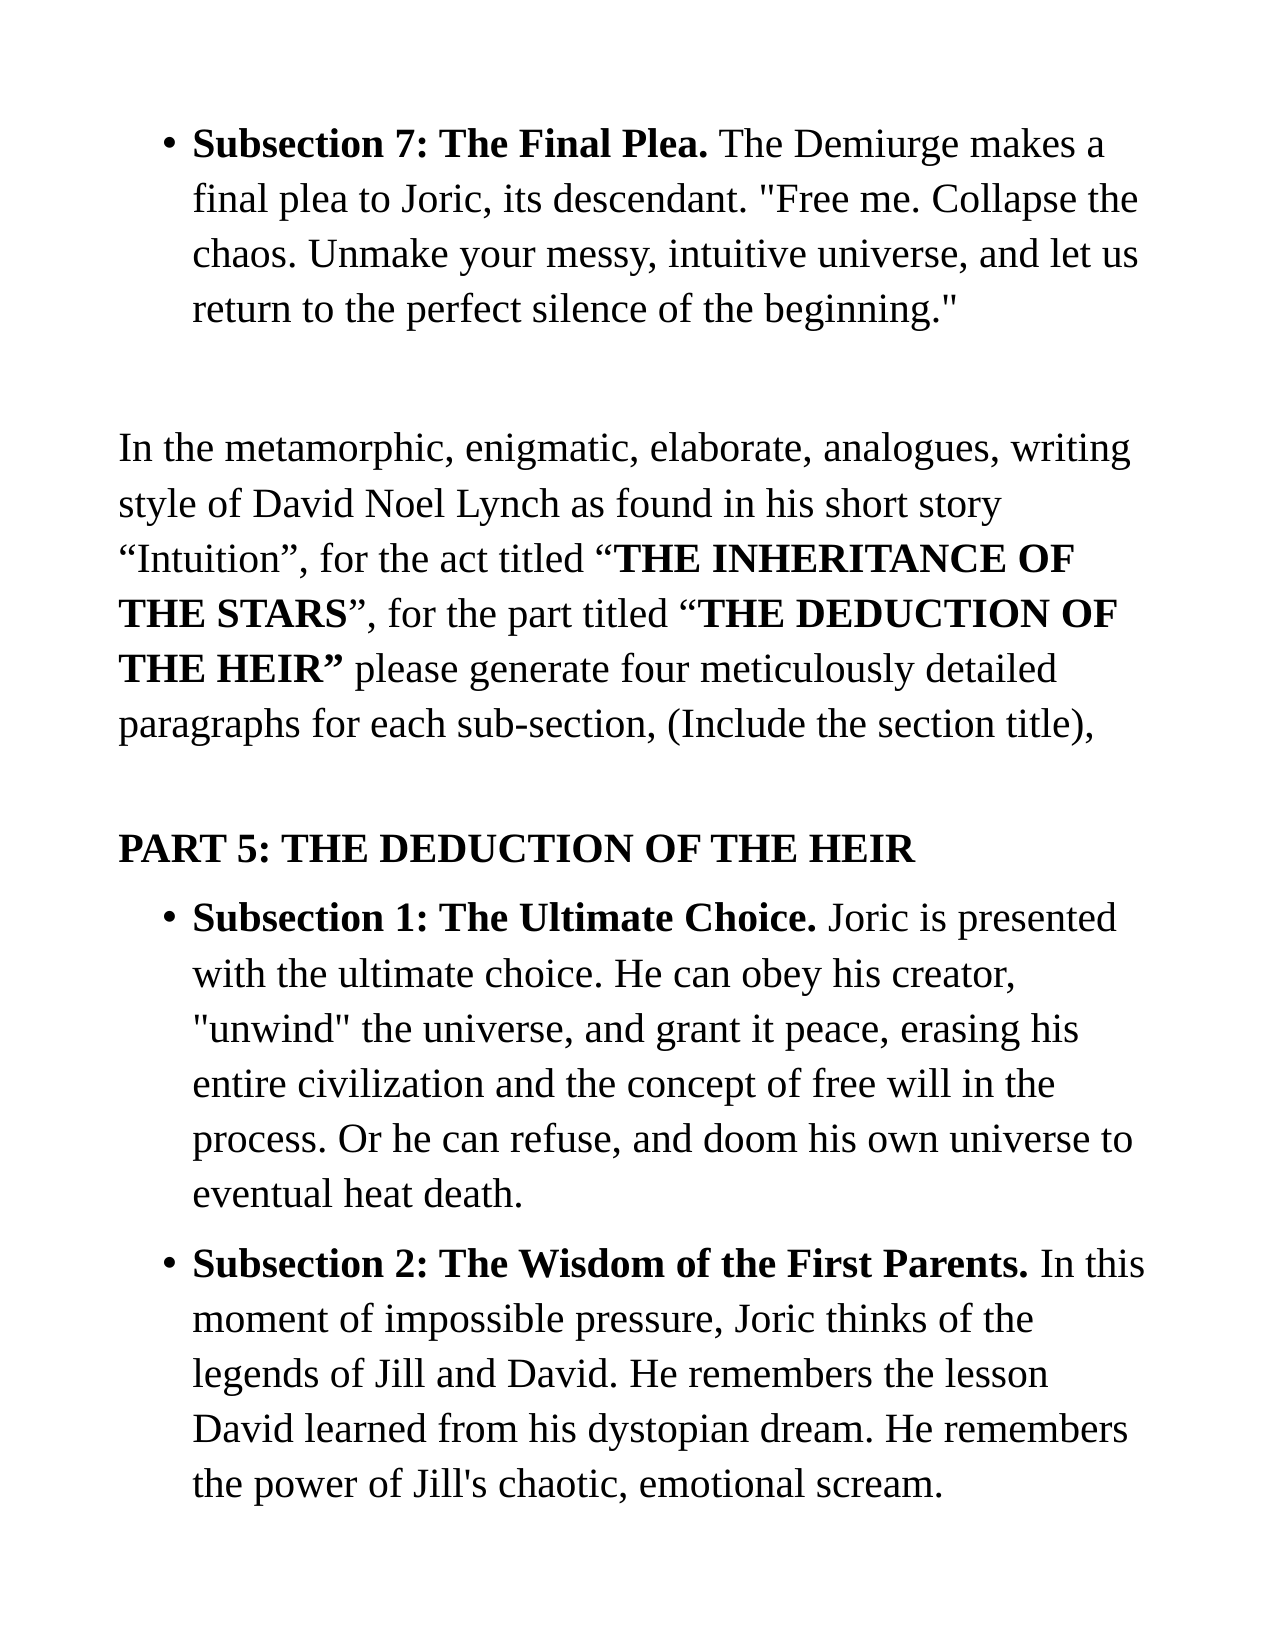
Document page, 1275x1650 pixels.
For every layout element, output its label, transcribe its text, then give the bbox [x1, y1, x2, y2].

list Subsection 2: The Wisdom of the First Parents. In this moment of impossible pressure, Joric thinks of the legends of Jill and David. He remembers the lesson David learned from his dystopian dream. He remembers the power of Jill's chaotic, emotional scream. [162, 1238, 1157, 1507]
text PART 5: THE DEDUCTION OF THE HEIR [118, 768, 1157, 871]
list Subsection 7: The Final Plea. The Demiurge makes a final plea to Joric, its descendant. "Free me. Collapse the chaos. Unmake your messy, intuitive universe, and let us return to the perfect silence of the beginning." [162, 118, 1157, 331]
list Subsection 1: The Ultimate Choice. Joric is presented with the ultimate choice. He can obey his creator, "unwind" the universe, and grant it peace, erasing his entire civilization and the concept of free will in the process. Or he can refuse, and doom his own universe to eventual heat death. [162, 893, 1157, 1216]
subtitle In the metamorphic, enigmatic, elaborate, analogues, writing style of David Noel Lynch as found in his short story “Intuition”, for the act titled “THE INHERITANCE OF THE STARS”, for the part titled “THE DEDUCTION OF THE HEIR” please generate four meticulously detailed paragraphs for each sub-section, (Include the section title), [118, 423, 1157, 746]
